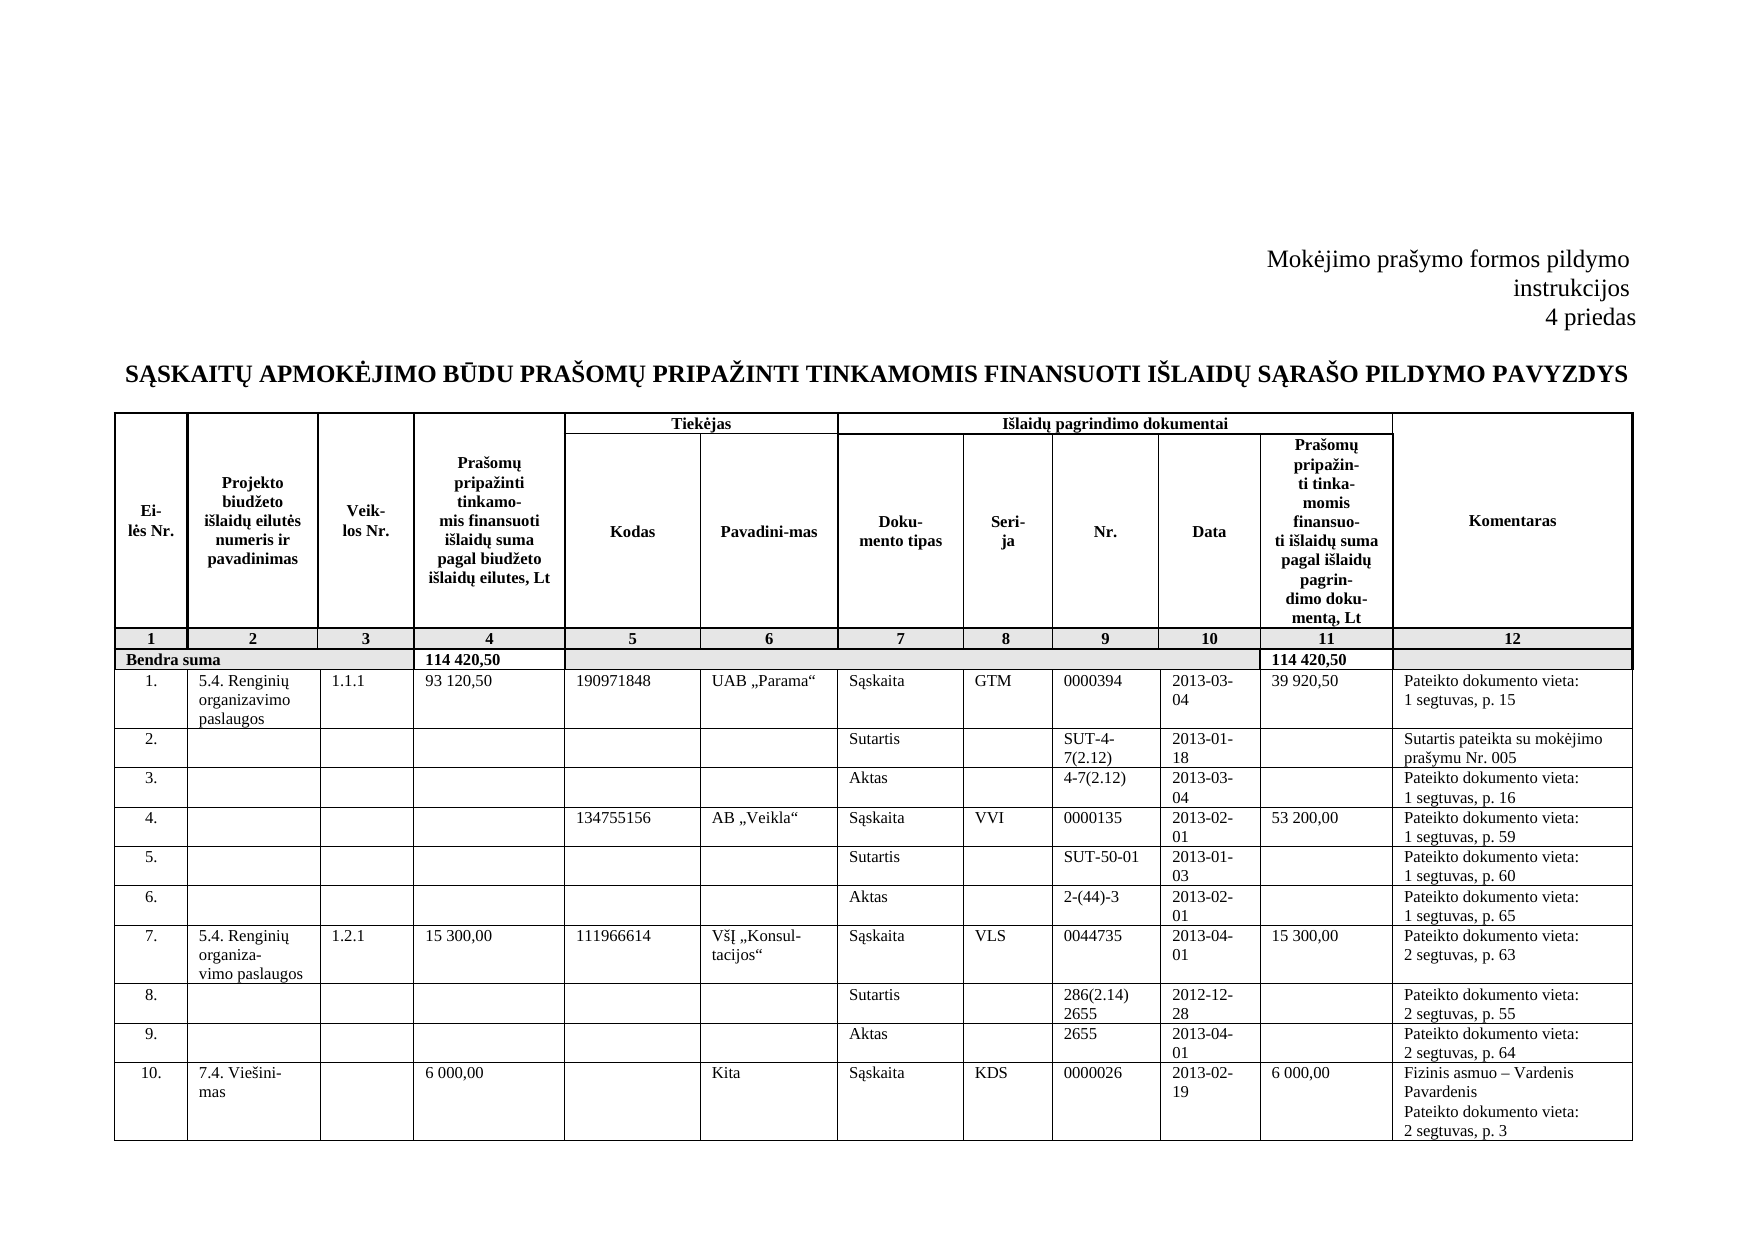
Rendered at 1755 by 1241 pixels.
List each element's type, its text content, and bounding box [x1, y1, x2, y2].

table_cell [701, 886, 837, 925]
table_cell [321, 886, 413, 925]
table_cell 1.1.1 [321, 670, 413, 728]
table_cell [321, 768, 413, 807]
table_cell Kita [701, 1063, 837, 1140]
text Mokėjimo prašymo formos pildymo [650, 244, 1636, 273]
table_cell Pateikto dokumento vieta: 2 segtuvas, p. 63 [1393, 926, 1632, 983]
table_header Prašomų pripažinti tinkamo- mis finansuoti išlaidų suma pagal biudžeto išlaidų eilutes, Lt [415, 414, 564, 627]
table_cell 2013-03-04 [1161, 768, 1260, 807]
table_cell 4 [415, 629, 564, 648]
table_cell 2013-03-04 [1161, 670, 1260, 728]
table_cell 2013-01-03 [1161, 847, 1260, 885]
table_cell 2013-02-01 [1161, 886, 1260, 925]
table_cell 6 000,00 [1261, 1063, 1392, 1140]
table_cell Doku- mento tipas [839, 435, 963, 627]
table_cell [565, 886, 700, 925]
table_cell [701, 768, 837, 807]
table_cell SUT-4-7(2.12) [1053, 729, 1160, 767]
table_cell VLS [964, 926, 1052, 983]
table_cell Seri- ja [964, 435, 1052, 627]
table_cell Aktas [838, 1024, 963, 1062]
table_cell 8. [115, 984, 187, 1023]
table_cell [321, 1024, 413, 1062]
table_cell 10. [115, 1063, 187, 1140]
table_cell [565, 1024, 700, 1062]
table_cell 0000394 [1053, 670, 1160, 728]
table_cell 4. [115, 808, 187, 846]
table_cell 9 [1053, 629, 1158, 648]
table_cell 39 920,50 [1261, 670, 1392, 728]
table_cell Kodas [566, 434, 700, 627]
table_cell [565, 984, 700, 1023]
table_header Veik- los Nr. [319, 414, 413, 627]
table_cell [701, 847, 837, 885]
table_cell 6. [115, 886, 187, 925]
table_cell 0000135 [1053, 808, 1160, 846]
table_cell 2. [115, 729, 187, 767]
table_cell KDS [964, 1063, 1052, 1140]
table_cell [321, 1063, 413, 1140]
table_cell [188, 808, 320, 846]
table_cell 6 000,00 [414, 1063, 564, 1140]
table_cell [1261, 847, 1392, 885]
table_cell Sąskaita [838, 1063, 963, 1140]
table_cell Pateikto dokumento vieta: 1 segtuvas, p. 60 [1393, 847, 1632, 885]
table_cell 2 [189, 629, 317, 648]
table_cell 12 [1394, 629, 1631, 648]
table_cell [701, 1024, 837, 1062]
table_cell Pateikto dokumento vieta: 2 segtuvas, p. 64 [1393, 1024, 1632, 1062]
table_cell Data [1159, 435, 1260, 627]
table_cell Sąskaita [838, 926, 963, 983]
table_cell 93 120,50 [414, 670, 564, 728]
table_cell Pateikto dokumento vieta: 1 segtuvas, p. 15 [1393, 670, 1632, 728]
table_cell [321, 808, 413, 846]
text instrukcijos [650, 273, 1636, 302]
table_header Komentaras [1393, 414, 1631, 627]
table_cell [321, 729, 413, 767]
table_cell [321, 984, 413, 1023]
table_cell [964, 886, 1052, 925]
table_cell [414, 808, 564, 846]
table_cell 5 [566, 629, 700, 648]
table_cell 2-(44)-3 [1053, 886, 1160, 925]
text SĄSKAITŲ APMOKĖJIMO BŪDU PRAŠOMŲ PRIPAŽINTI TINKAMOMIS FINANSUOTI IŠLAIDŲ SĄRAŠO PILDYMO PAVYZDYS [118, 359, 1636, 388]
table_cell 2655 [1053, 1024, 1160, 1062]
table_header Projekto biudžeto išlaidų eilutės numeris ir pavadinimas [189, 414, 317, 627]
table_cell Aktas [838, 768, 963, 807]
table_cell [565, 768, 700, 807]
table_cell [964, 1024, 1052, 1062]
table_cell Pavadini-mas [701, 434, 837, 627]
table_cell [321, 847, 413, 885]
table_cell 10 [1159, 629, 1260, 648]
table_cell Bendra suma [116, 650, 413, 669]
table_cell Fizinis asmuo – Vardenis Pavardenis Pateikto dokumento vieta: 2 segtuvas, p. 3 [1393, 1063, 1632, 1140]
table_cell 2013-01-18 [1161, 729, 1260, 767]
table_cell [1261, 729, 1392, 767]
table_cell [188, 886, 320, 925]
table_cell [565, 1063, 700, 1140]
table_cell Sutartis [838, 847, 963, 885]
table_cell 15 300,00 [1261, 926, 1392, 983]
table_header Ei- lės Nr. [116, 414, 186, 627]
table_cell 3. [115, 768, 187, 807]
table_cell Sutartis [838, 984, 963, 1023]
table_cell [414, 1024, 564, 1062]
table_cell 1.2.1 [321, 926, 413, 983]
table_cell 11 [1261, 629, 1392, 648]
table_cell Pateikto dokumento vieta: 1 segtuvas, p. 65 [1393, 886, 1632, 925]
table_cell [414, 729, 564, 767]
table_cell [701, 984, 837, 1023]
table_cell [414, 984, 564, 1023]
table_cell [188, 984, 320, 1023]
table_cell 2013-04-01 [1161, 926, 1260, 983]
table_cell 114 420,50 [1261, 650, 1392, 669]
table_cell 0000026 [1053, 1063, 1160, 1140]
table_cell 2013-02-19 [1161, 1063, 1260, 1140]
table_cell Sutartis [838, 729, 963, 767]
table_cell [188, 729, 320, 767]
table_header Išlaidų pagrindimo dokumentai [839, 414, 1392, 433]
table_cell 5. [115, 847, 187, 885]
table_cell [964, 729, 1052, 767]
table_cell [188, 768, 320, 807]
table_cell 5.4. Renginių organiza- vimo paslaugos [188, 926, 320, 983]
table_cell [188, 847, 320, 885]
table_cell SUT-50-01 [1053, 847, 1160, 885]
table_cell 5.4. Renginių organizavimo paslaugos [188, 670, 320, 728]
table_cell 53 200,00 [1261, 808, 1392, 846]
table_cell 6 [701, 629, 837, 648]
table_cell 111966614 [565, 926, 700, 983]
table_cell [701, 729, 837, 767]
table_cell VšĮ „Konsul- tacijos“ [701, 926, 837, 983]
table_cell 4-7(2.12) [1053, 768, 1160, 807]
table_cell Prašomų pripažin- ti tinka- momis finansuo- ti išlaidų suma pagal išlaidų pagrin- dimo doku- mentą, Lt [1261, 435, 1392, 627]
table_cell [964, 984, 1052, 1023]
table_cell Aktas [838, 886, 963, 925]
table_cell 7 [839, 629, 963, 648]
table_cell [1261, 1024, 1392, 1062]
table_header Tiekėjas [566, 414, 837, 433]
table_cell [565, 729, 700, 767]
table_cell 114 420,50 [415, 650, 564, 669]
text 4 priedas [650, 302, 1636, 330]
table_cell [1394, 650, 1631, 669]
table_cell 0044735 [1053, 926, 1160, 983]
table_cell 1 [116, 629, 186, 648]
table_cell 190971848 [565, 670, 700, 728]
table_cell 7.4. Viešini- mas [188, 1063, 320, 1140]
table_cell [188, 1024, 320, 1062]
table_cell 3 [318, 629, 413, 648]
table_cell 134755156 [565, 808, 700, 846]
table_cell [1261, 886, 1392, 925]
table_cell VVI [964, 808, 1052, 846]
table_cell 2012-12-28 [1161, 984, 1260, 1023]
table_cell 286(2.14) 2655 [1053, 984, 1160, 1023]
table_cell Sutartis pateikta su mokėjimo prašymu Nr. 005 [1393, 729, 1632, 767]
table_cell Nr. [1053, 435, 1158, 627]
table_cell 7. [115, 926, 187, 983]
table_cell [414, 886, 564, 925]
table_cell [414, 847, 564, 885]
table_cell Sąskaita [838, 670, 963, 728]
table_cell [565, 847, 700, 885]
table_cell 2013-02-01 [1161, 808, 1260, 846]
table_cell Pateikto dokumento vieta: 2 segtuvas, p. 55 [1393, 984, 1632, 1023]
table_cell [414, 768, 564, 807]
table_cell GTM [964, 670, 1052, 728]
table_cell Pateikto dokumento vieta: 1 segtuvas, p. 16 [1393, 768, 1632, 807]
table_cell 2013-04-01 [1161, 1024, 1260, 1062]
table_cell Sąskaita [838, 808, 963, 846]
table_cell [1261, 768, 1392, 807]
table_cell AB „Veikla“ [701, 808, 837, 846]
table_cell Pateikto dokumento vieta: 1 segtuvas, p. 59 [1393, 808, 1632, 846]
table_cell [964, 768, 1052, 807]
table_cell 15 300,00 [414, 926, 564, 983]
table_cell 1. [115, 670, 187, 728]
table_cell [566, 650, 1259, 669]
table_cell UAB „Parama“ [701, 670, 837, 728]
table_cell [964, 847, 1052, 885]
table_cell [1261, 984, 1392, 1023]
table_cell 9. [115, 1024, 187, 1062]
table_cell 8 [964, 629, 1052, 648]
